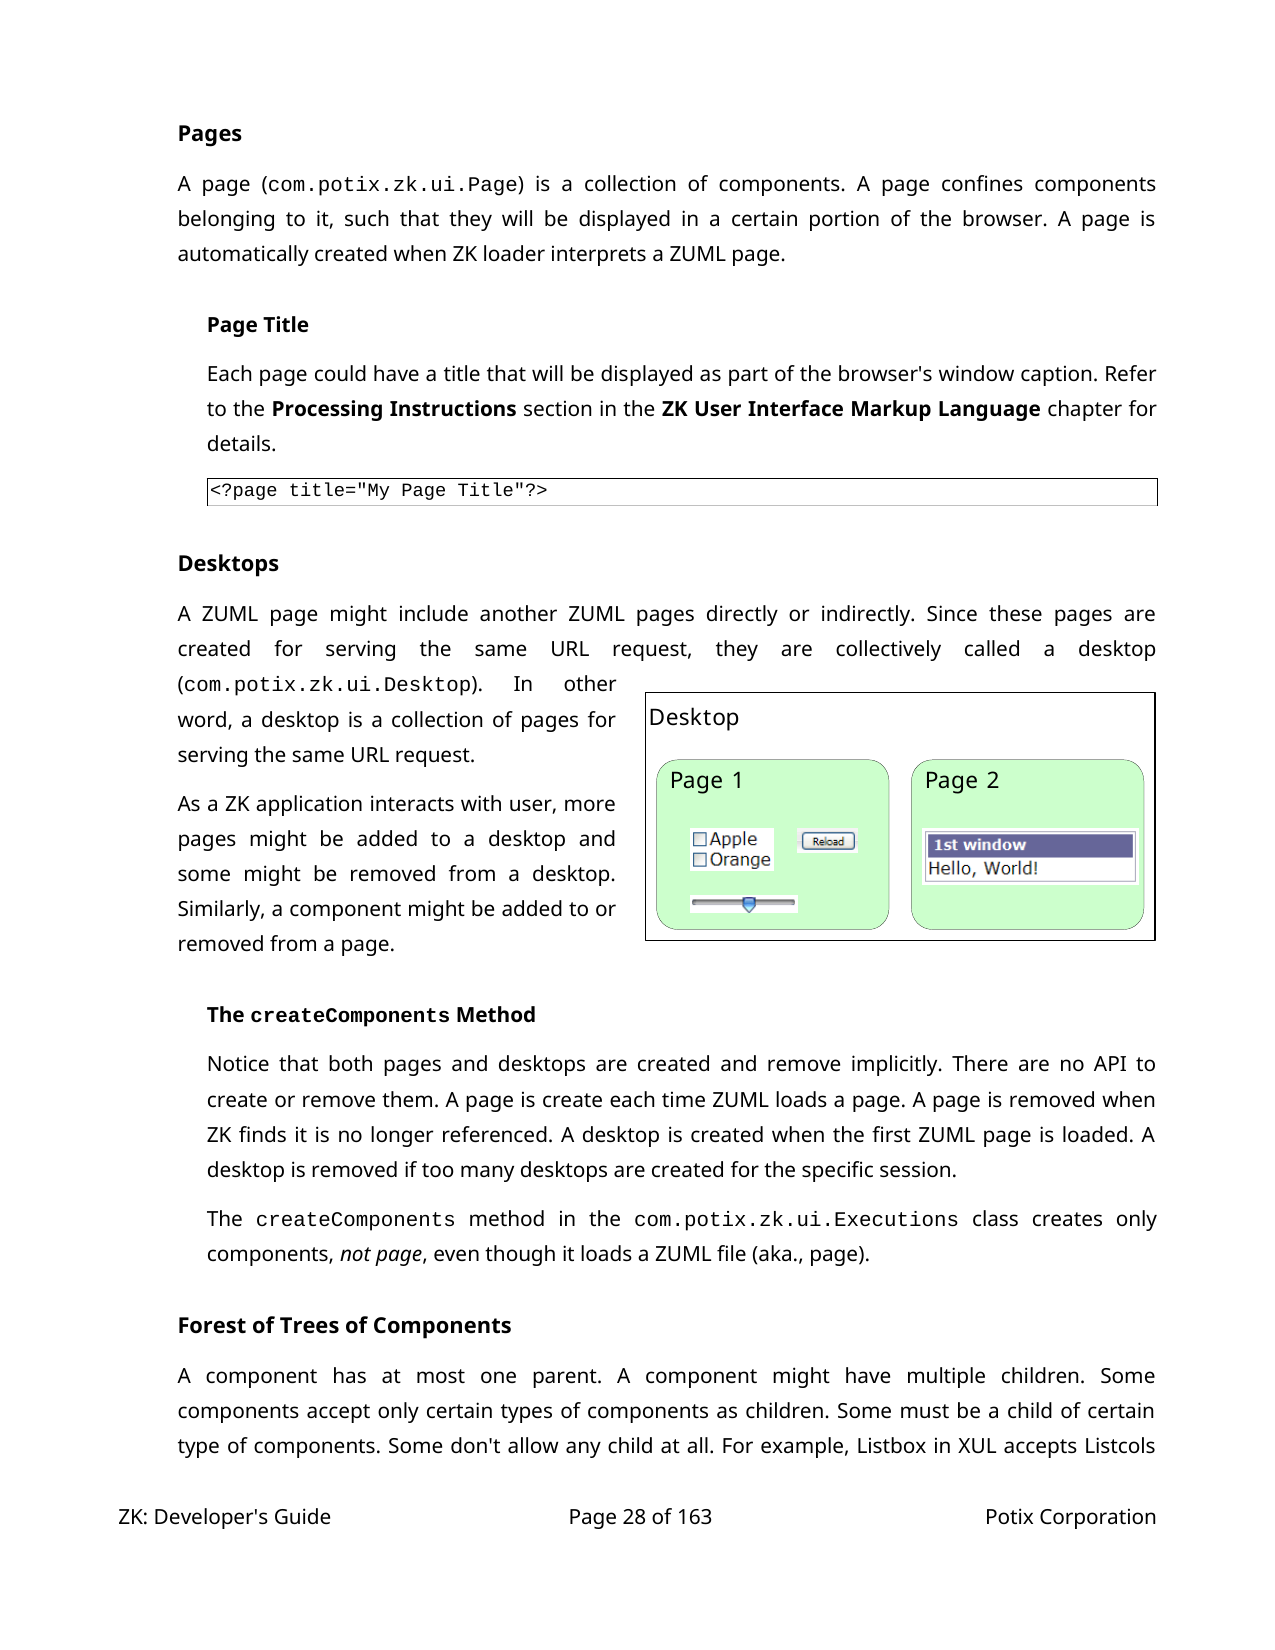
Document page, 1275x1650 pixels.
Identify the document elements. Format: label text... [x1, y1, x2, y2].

text A page (com.potix.zk.ui.Page) is a collection of components. A page confines components belonging to it, such that they will be displayed in a certain portion of the browser. A page is automatically created when ZK loader interprets a ZUML page. [177, 169, 1157, 268]
subtitle Page Title [207, 310, 1157, 338]
text A component has at most one parent. A component might have multiple children. Some components accept only certain types of components as children. Some must be a child of certain type of components. Some don't allow any child at all. For example, Listbox in XUL accepts Listcols [177, 1361, 1157, 1459]
subtitle Forest of Trees of Components [177, 1310, 1157, 1340]
text Notice that both pages and desktops are created and remove implicitly. There are no API to create or remove them. A page is create each time ZUML loads a page. A page is removed when ZK finds it is no longer referenced. A desktop is created when the first ZUML page is loaded. A desktop is removed if too many desktops are created for the specific session. [207, 1049, 1157, 1183]
text Each page could have a title that will be displayed as part of the browser's window caption. Refer to the Processing Instructions section in the ZK User Interface Markup Language chapter for details. [207, 359, 1157, 458]
subtitle Desktops [177, 548, 1157, 578]
subtitle The createComponents Method [207, 1000, 1157, 1029]
text <?page title="My Page Title"?> [208, 479, 1157, 505]
text As a ZK application interacts with user, more pages might be added to a desktop and some might be removed from a desktop. Similarly, a component might be added to or removed from a page. [177, 789, 1157, 958]
subtitle Pages [177, 118, 1157, 148]
text The createComponents method in the com.potix.zk.ui.Executions class creates only components, not page, even though it loads a ZUML file (aka., page). [207, 1204, 1157, 1268]
text A ZUML page might include another ZUML pages directly or indirectly. Since these pages are created for serving the same URL request, they are collectively called a desktop (com.potix.zk.ui.Desktop). In other word, a desktop is a collection of pages for serving the same URL request. [177, 599, 1157, 768]
